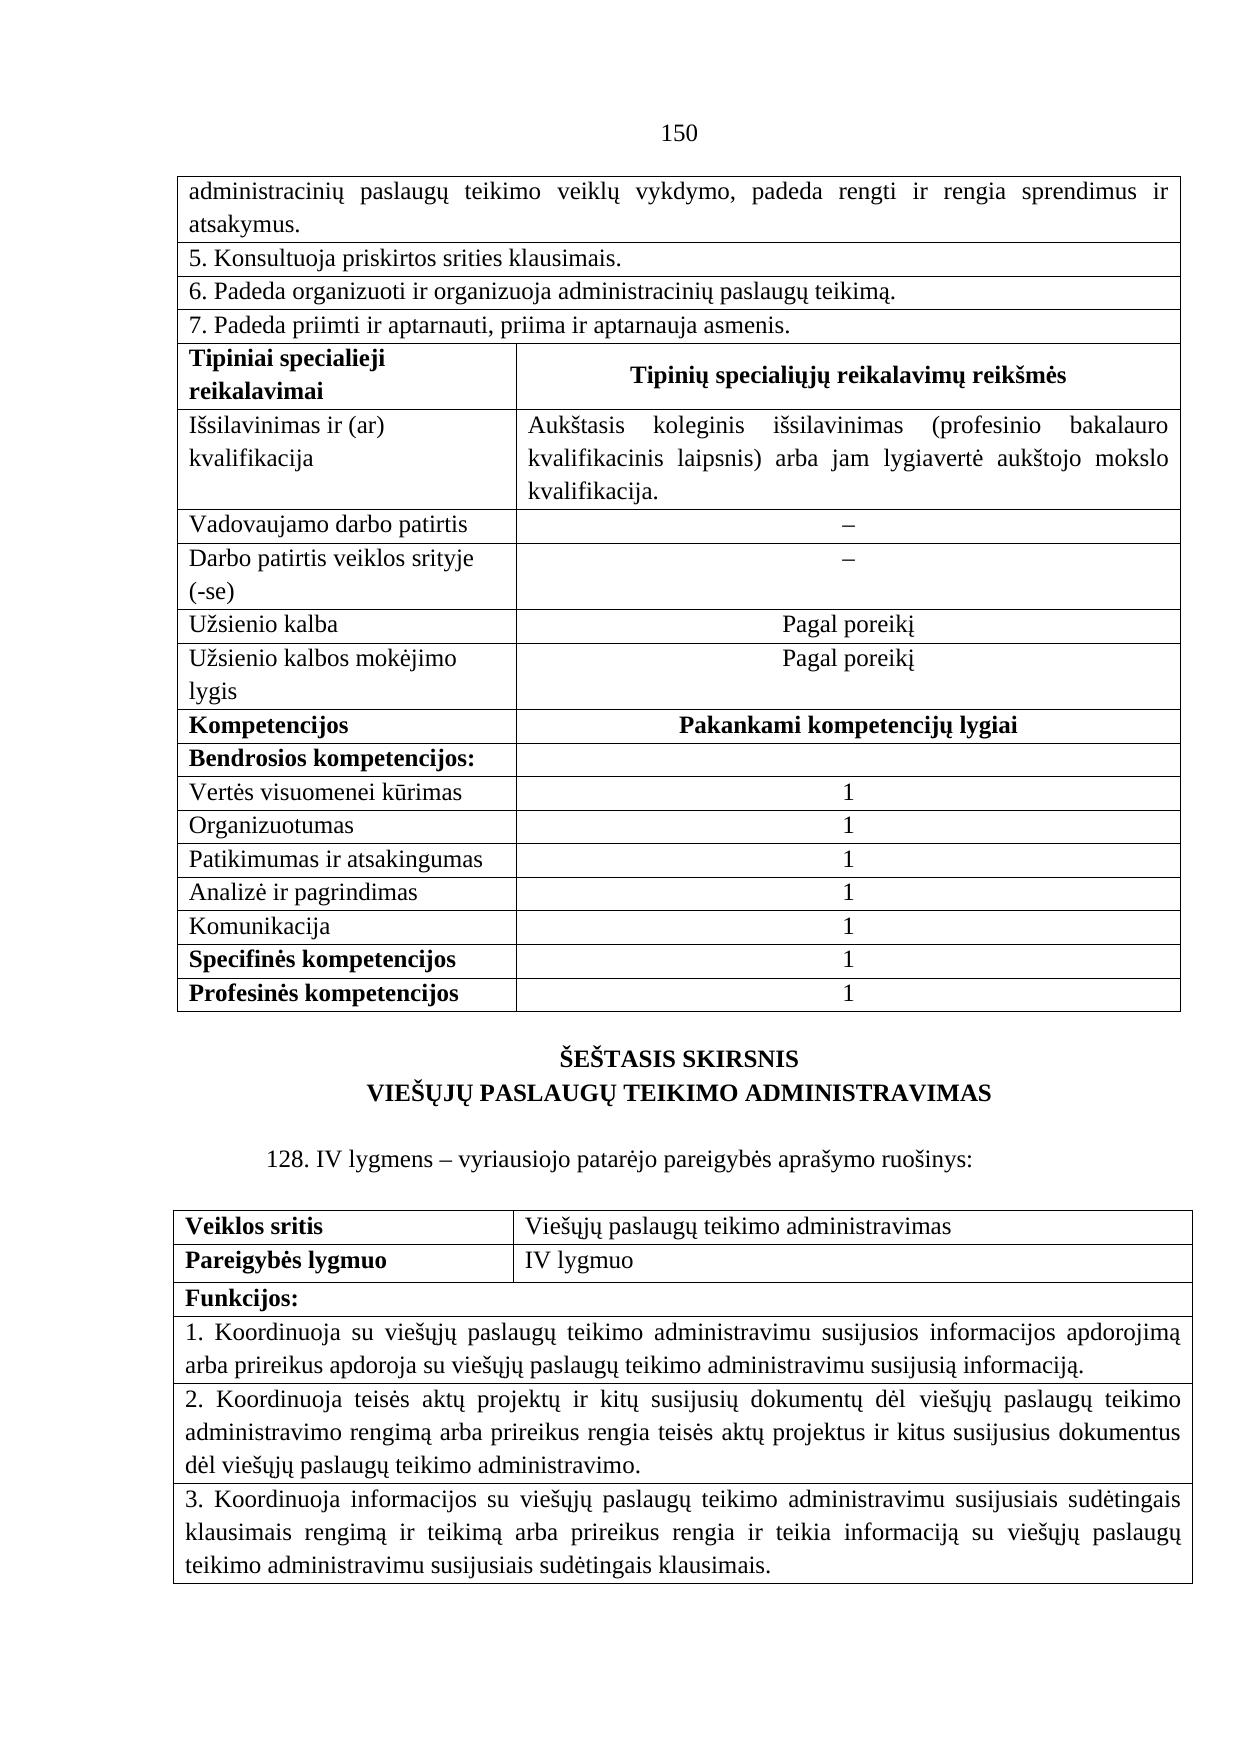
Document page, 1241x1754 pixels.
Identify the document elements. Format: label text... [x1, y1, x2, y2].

table_cell Specifinės kompetencijos [178, 945, 516, 977]
table_cell 1 [517, 878, 1180, 910]
text ŠEŠTASIS SKIRSNIS [177, 1044, 1181, 1073]
table_cell Užsienio kalbos mokėjimo lygis [178, 644, 516, 709]
table_cell Kompetencijos [178, 710, 516, 743]
table_cell Komunikacija [178, 911, 516, 944]
table_cell Pareigybės lygmuo [174, 1245, 513, 1282]
table_header Viešųjų paslaugų teikimo administravimas [514, 1211, 1192, 1244]
table_cell – [517, 544, 1180, 609]
table_cell Bendrosios kompetencijos: [178, 744, 516, 776]
table_cell Analizė ir pagrindimas [178, 878, 516, 910]
table_cell 1 [517, 844, 1180, 877]
table_cell 3. Koordinuoja informacijos su viešųjų paslaugų teikimo administravimu susijusiais sudėtingais klausimais rengimą ir teikimą arba prireikus rengia ir teikia informaciją su viešųjų paslaugų teikimo administravimu susijusiais sudėtingais klausimais. [174, 1484, 1192, 1583]
table_cell 5. Konsultuoja priskirtos srities klausimais. [178, 243, 1180, 276]
table_cell Darbo patirtis veiklos srityje (-se) [178, 544, 516, 609]
table_cell Užsienio kalba [178, 610, 516, 643]
table_cell 7. Padeda priimti ir aptarnauti, priima ir aptarnauja asmenis. [178, 310, 1180, 343]
text 128. IV lygmens – vyriausiojo patarėjo pareigybės aprašymo ruošinys: [177, 1144, 1181, 1172]
table_cell 2. Koordinuoja teisės aktų projektų ir kitų susijusių dokumentų dėl viešųjų paslaugų teikimo administravimo rengimą arba prireikus rengia teisės aktų projektus ir kitus susijusius dokumentus dėl viešųjų paslaugų teikimo administravimo. [174, 1384, 1192, 1483]
table_cell Organizuotumas [178, 811, 516, 843]
table_cell Pagal poreikį [517, 644, 1180, 709]
table_cell Aukštasis koleginis išsilavinimas (profesinio bakalauro kvalifikacinis laipsnis) arba jam lygiavertė aukštojo mokslo kvalifikacija. [517, 410, 1180, 509]
table_cell – [517, 510, 1180, 542]
table_cell Pakankami kompetencijų lygiai [517, 710, 1180, 743]
table_cell Profesinės kompetencijos [178, 979, 516, 1011]
table_cell IV lygmuo [514, 1245, 1192, 1282]
table_cell 1 [517, 945, 1180, 977]
table_cell Vertės visuomenei kūrimas [178, 777, 516, 810]
table_cell Pagal poreikį [517, 610, 1180, 643]
table_cell Funkcijos: [174, 1283, 1192, 1316]
text VIEŠŲJŲ PASLAUGŲ TEIKIMO ADMINISTRAVIMAS [177, 1078, 1181, 1106]
table_cell 1 [517, 811, 1180, 843]
table_cell Išsilavinimas ir (ar) kvalifikacija [178, 410, 516, 509]
table_cell 1 [517, 777, 1180, 810]
table_cell 6. Padeda organizuoti ir organizuoja administracinių paslaugų teikimą. [178, 277, 1180, 309]
table_cell administracinių paslaugų teikimo veiklų vykdymo, padeda rengti ir rengia sprendimus ir atsakymus. [178, 177, 1180, 242]
table_cell Tipinių specialiųjų reikalavimų reikšmės [517, 344, 1180, 409]
table_cell 1 [517, 979, 1180, 1011]
table_cell Vadovaujamo darbo patirtis [178, 510, 516, 542]
table_cell [517, 744, 1180, 776]
table_cell 1. Koordinuoja su viešųjų paslaugų teikimo administravimu susijusios informacijos apdorojimą arba prireikus apdoroja su viešųjų paslaugų teikimo administravimu susijusią informaciją. [174, 1317, 1192, 1383]
table_cell Patikimumas ir atsakingumas [178, 844, 516, 877]
table_header Veiklos sritis [174, 1211, 513, 1244]
table_cell Tipiniai specialieji reikalavimai [178, 344, 516, 409]
table_cell 1 [517, 911, 1180, 944]
